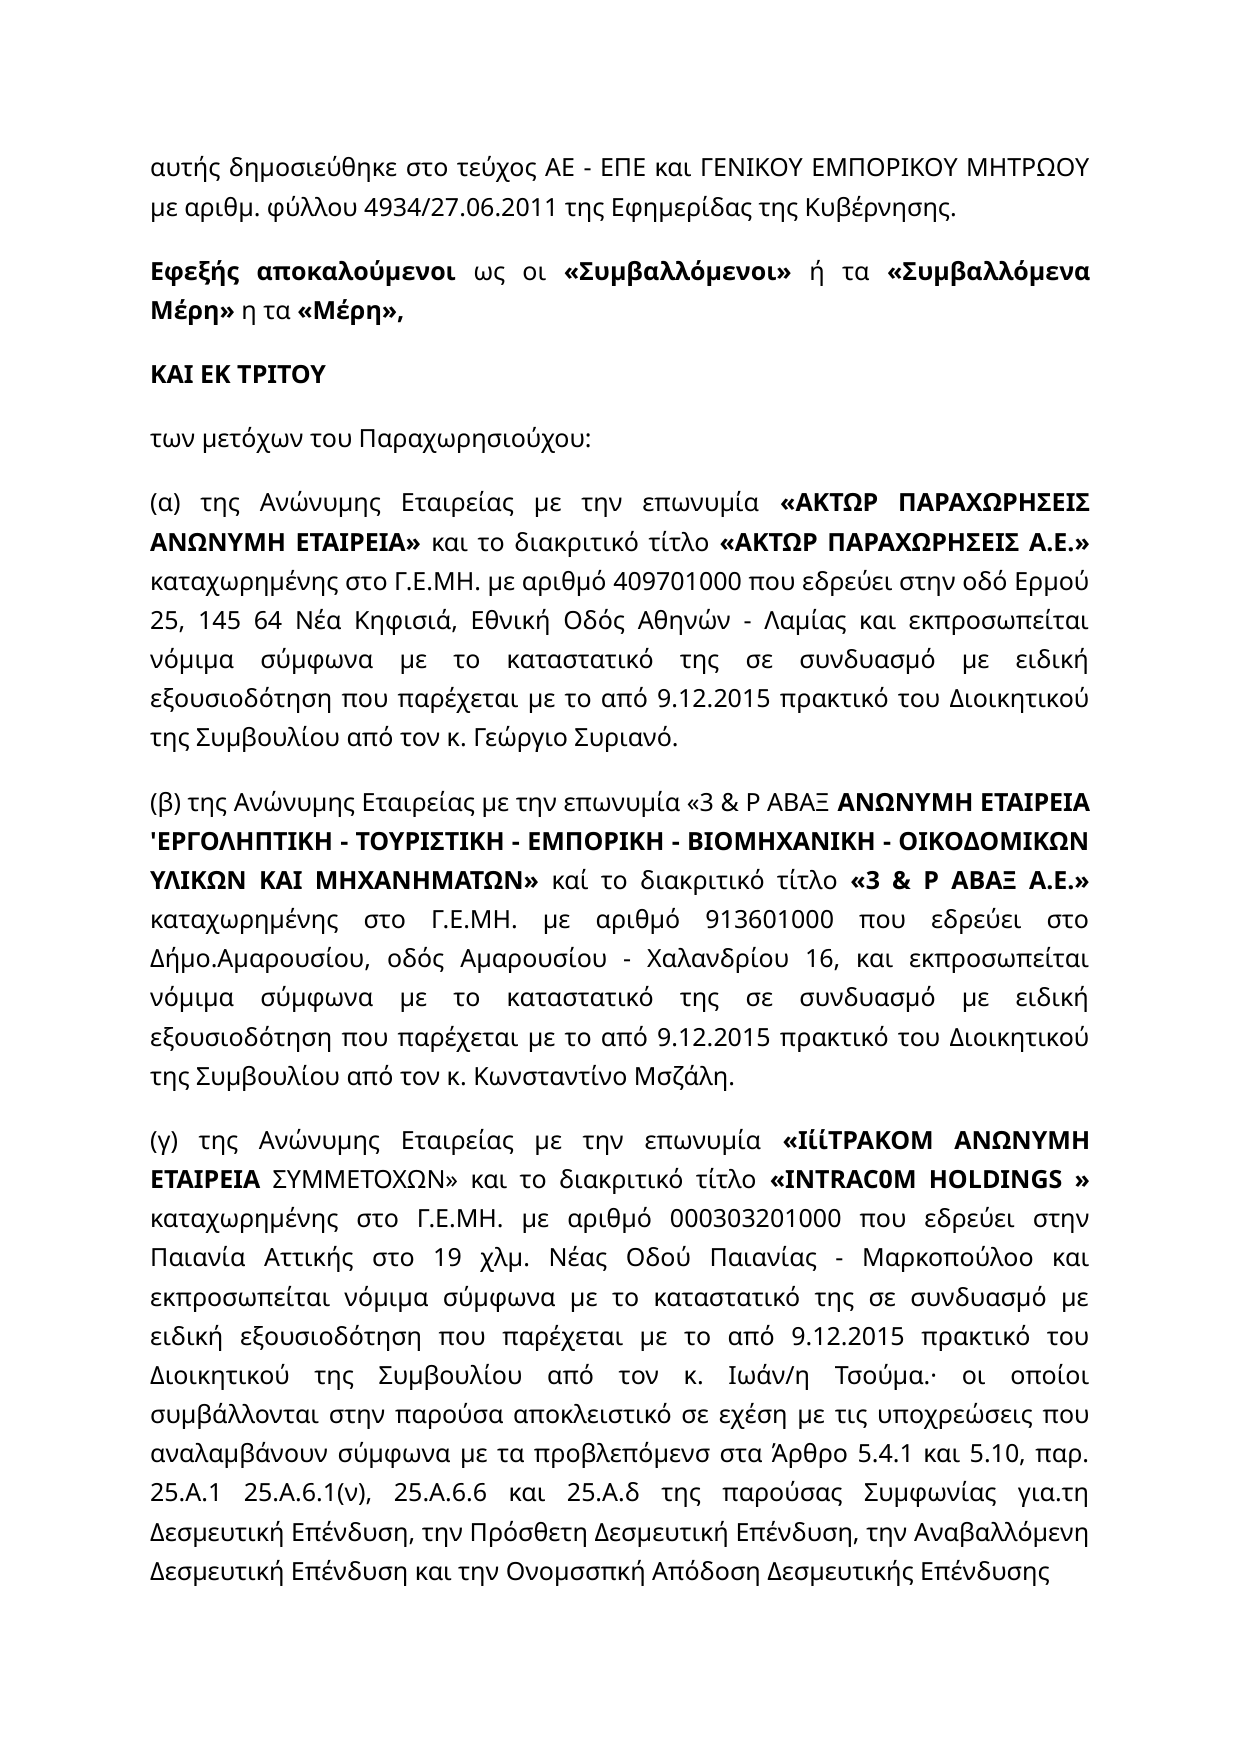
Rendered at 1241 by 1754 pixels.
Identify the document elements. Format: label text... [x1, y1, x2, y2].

text (β) της Ανώνυμης Εταιρείας με την επωνυμία «3 & Ρ ΑΒΑΞ ΑΝΩΝΥΜΗ ΕΤΑΙΡΕΙΑ 'ΕΡΓΟΛΗΠΤΙΚΗ - ΤΟΥΡΙΣΤΙΚΗ - ΕΜΠΟΡΙΚΗ - ΒΙΟΜΗΧΑΝΙΚΗ - ΟΙΚΟΔΟΜΙΚΩΝ ΥΛΙΚΩΝ ΚΑΙ ΜΗΧΑΝΗΜΑΤΩΝ» καί το διακριτικό τίτλο «3 & Ρ ΑΒΑΞ Α.Ε.» καταχωρημένης στο Γ.Ε.ΜΗ. με αριθμό 913601000 που εδρεύει στο Δήμο.Αμαρουσίου, οδός Αμαρουσίου - Χαλανδρίου 16, και εκπροσωπείται νόμιμα σύμφωνα με το καταστατικό της σε συνδυασμό με ειδική εξουσιοδότηση που παρέχεται με το από 9.12.2015 πρακτικό του Διοικητικού της Συμβουλίου από τον κ. Κωνσταντίνο Μσζάλη. [150, 784, 1090, 1092]
text (γ) της Ανώνυμης Εταιρείας με την επωνυμία «ΙίίΤΡΑΚΟΜ ΑΝΩΝΥΜΗ ΕΤΑΙΡΕΙΑ ΣΥΜΜΕΤΟΧΩΝ» και το διακριτικό τίτλο «INTRAC0M HOLDINGS » καταχωρημένης στο Γ.Ε.ΜΗ. με αριθμό 000303201000 που εδρεύει στην Παιανία Αττικής στο 19 χλμ. Νέας Οδού Παιανίας - Μαρκοπούλοο και εκπροσωπείται νόμιμα σύμφωνα με το καταστατικό της σε συνδυασμό με ειδική εξουσιοδότηση που παρέχεται με το από 9.12.2015 πρακτικό του Διοικητικού της Συμβουλίου από τον κ. Ιωάν/η Τσούμα.· οι οποίοι συμβάλλονται στην παρούσα αποκλειστικό σε εχέση με τις υποχρεώσεις που αναλαμβάνουν σύμφωνα με τα προβλεπόμενσ στα Άρθρο 5.4.1 και 5.10, παρ. 25.A.1 25.Α.6.1(ν), 25.A.6.6 και 25.Α.δ της παρούσας Συμφωνίας για.τη Δεσμευτική Επένδυση, την Πρόσθετη Δεσμευτική Επένδυση, την Αναβαλλόμενη Δεσμευτική Επένδυση και την Ονομσσπκή Απόδοση Δεσμευτικής Επένδυσης [150, 1122, 1090, 1587]
text των μετόχων του Παραχωρησιούχου: [150, 421, 1090, 455]
text ΚΑΙ ΕΚ ΤΡΙΤΟΥ [150, 357, 1090, 391]
text Εφεξής αποκαλούμενοι ως οι «Συμβαλλόμενοι» ή τα «Συμβαλλόμενα Μέρη» η τα «Μέρη», [150, 253, 1090, 327]
text (α) της Ανώνυμης Εταιρείας με την επωνυμία «ΑΚΤΩΡ ΠΑΡΑΧΩΡΗΣΕΙΣ ΑΝΩΝΥΜΗ ΕΤΑΙΡΕΙΑ» και το διακριτικό τίτλο «ΑΚΤΩΡ ΠΑΡΑΧΩΡΗΣΕΙΣ Α.Ε.» καταχωρημένης στο Γ.Ε.ΜΗ. με αριθμό 409701000 που εδρεύει στην οδό Ερμού 25, 145 64 Νέα Κηφισιά, Εθνική Οδός Αθηνών - Λαμίας και εκπροσωπείται νόμιμα σύμφωνα με το καταστατικό της σε συνδυασμό με ειδική εξουσιοδότηση που παρέχεται με το από 9.12.2015 πρακτικό του Διοικητικού της Συμβουλίου από τον κ. Γεώργιο Συριανό. [150, 485, 1090, 754]
text αυτής δημοσιεύθηκε στο τεύχος ΑΕ - ΕΠΕ και ΓΕΝΙΚΟΥ ΕΜΠΟΡΙΚΟΥ ΜΗΤΡΩΟΥ με αριθμ. φύλλου 4934/27.06.2011 της Εφημερίδας της Κυβέρνησης. [150, 150, 1090, 223]
